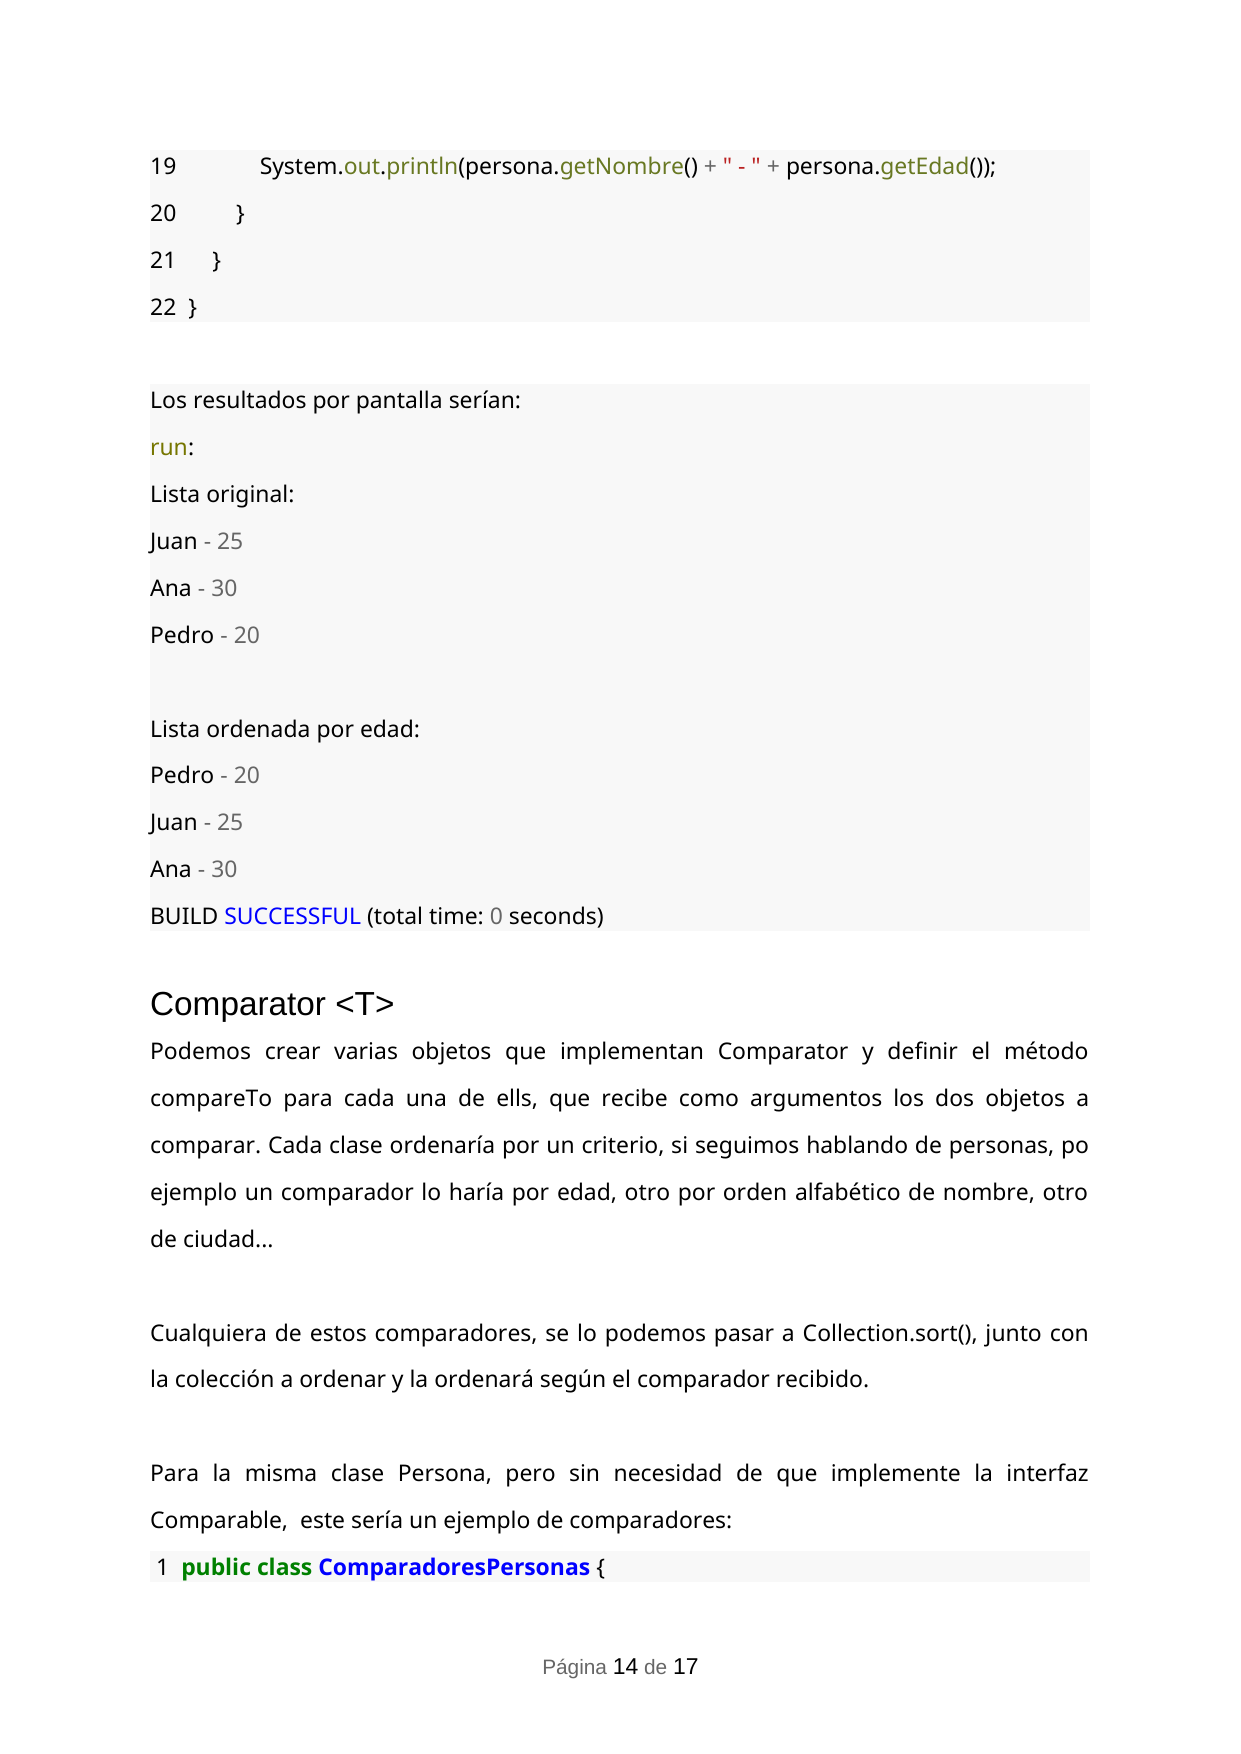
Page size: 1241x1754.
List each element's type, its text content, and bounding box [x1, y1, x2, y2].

text 19 System.out.println(persona.getNombre() + " - " + persona.getEdad()); [150, 150, 1090, 181]
text Cualquiera de estos comparadores, se lo podemos pasar a Collection.sort(), junto con la colección a ordenar y la ordenará según el comparador recibido. [150, 1317, 1090, 1395]
text 22 } [150, 291, 1090, 322]
text Lista ordenada por edad: [150, 712, 1090, 744]
text Los resultados por pantalla serían: [150, 384, 1090, 416]
text Podemos crear varias objetos que implementan Comparator y definir el método compareTo para cada una de ells, que recibe como argumentos los dos objetos a comparar. Cada clase ordenaría por un criterio, si seguimos hablando de personas, po ejemplo un comparador lo haría por edad, otro por orden alfabético de nombre, otro de ciudad... [150, 1035, 1090, 1254]
text Ana - 30 [150, 853, 1090, 884]
text Lista original: [150, 478, 1090, 509]
text Para la misma clase Persona, pero sin necesidad de que implemente la interfaz Comparable, este sería un ejemplo de comparadores: [150, 1457, 1090, 1535]
text BUILD SUCCESSFUL (total time: 0 seconds) [150, 900, 1090, 931]
text run: [150, 431, 1090, 462]
text 1 public class ComparadoresPersonas { [150, 1551, 1090, 1582]
text Juan - 25 [150, 806, 1090, 837]
text Juan - 25 [150, 525, 1090, 556]
text Pedro - 20 [150, 759, 1090, 791]
text Ana - 30 [150, 572, 1090, 603]
text 21 } [150, 244, 1090, 275]
text 20 } [150, 197, 1090, 228]
subtitle Comparator <T> [150, 984, 1090, 1023]
text Pedro - 20 [150, 619, 1090, 650]
